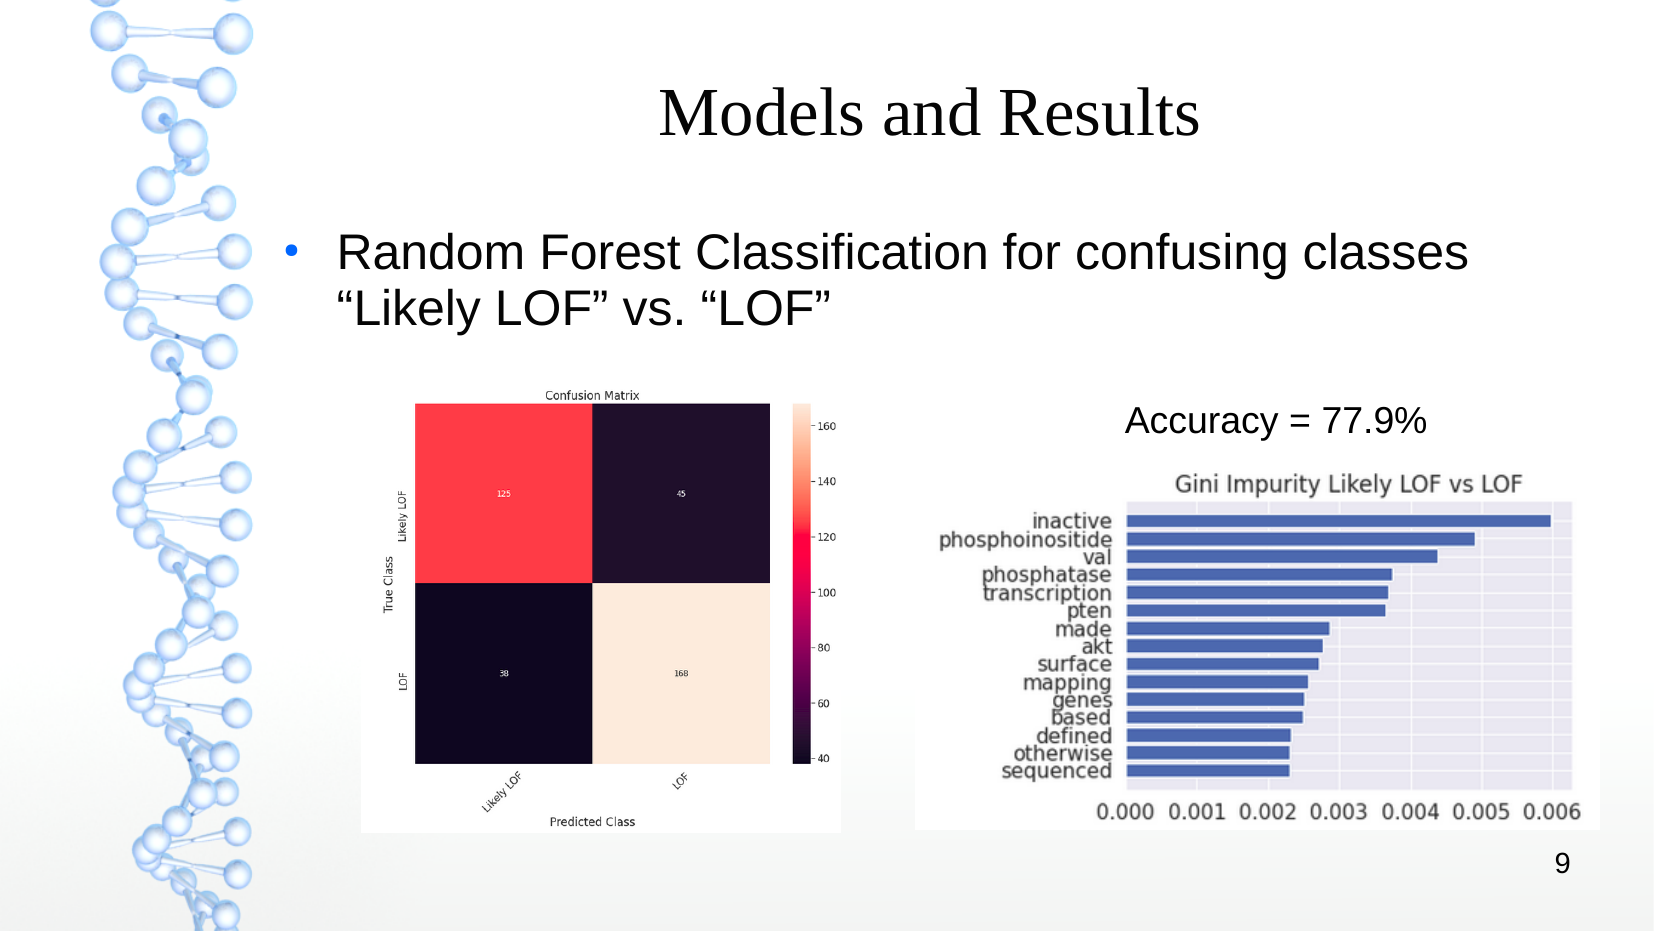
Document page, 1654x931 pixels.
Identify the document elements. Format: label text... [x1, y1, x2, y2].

list Random Forest Classification for confusing classes “Likely LOF” vs. “LOF” [265, 224, 1595, 764]
picture [0, 0, 1654, 931]
title Models and Results [265, 35, 1595, 189]
text_box Accuracy = 77.9% [1110, 391, 1451, 449]
